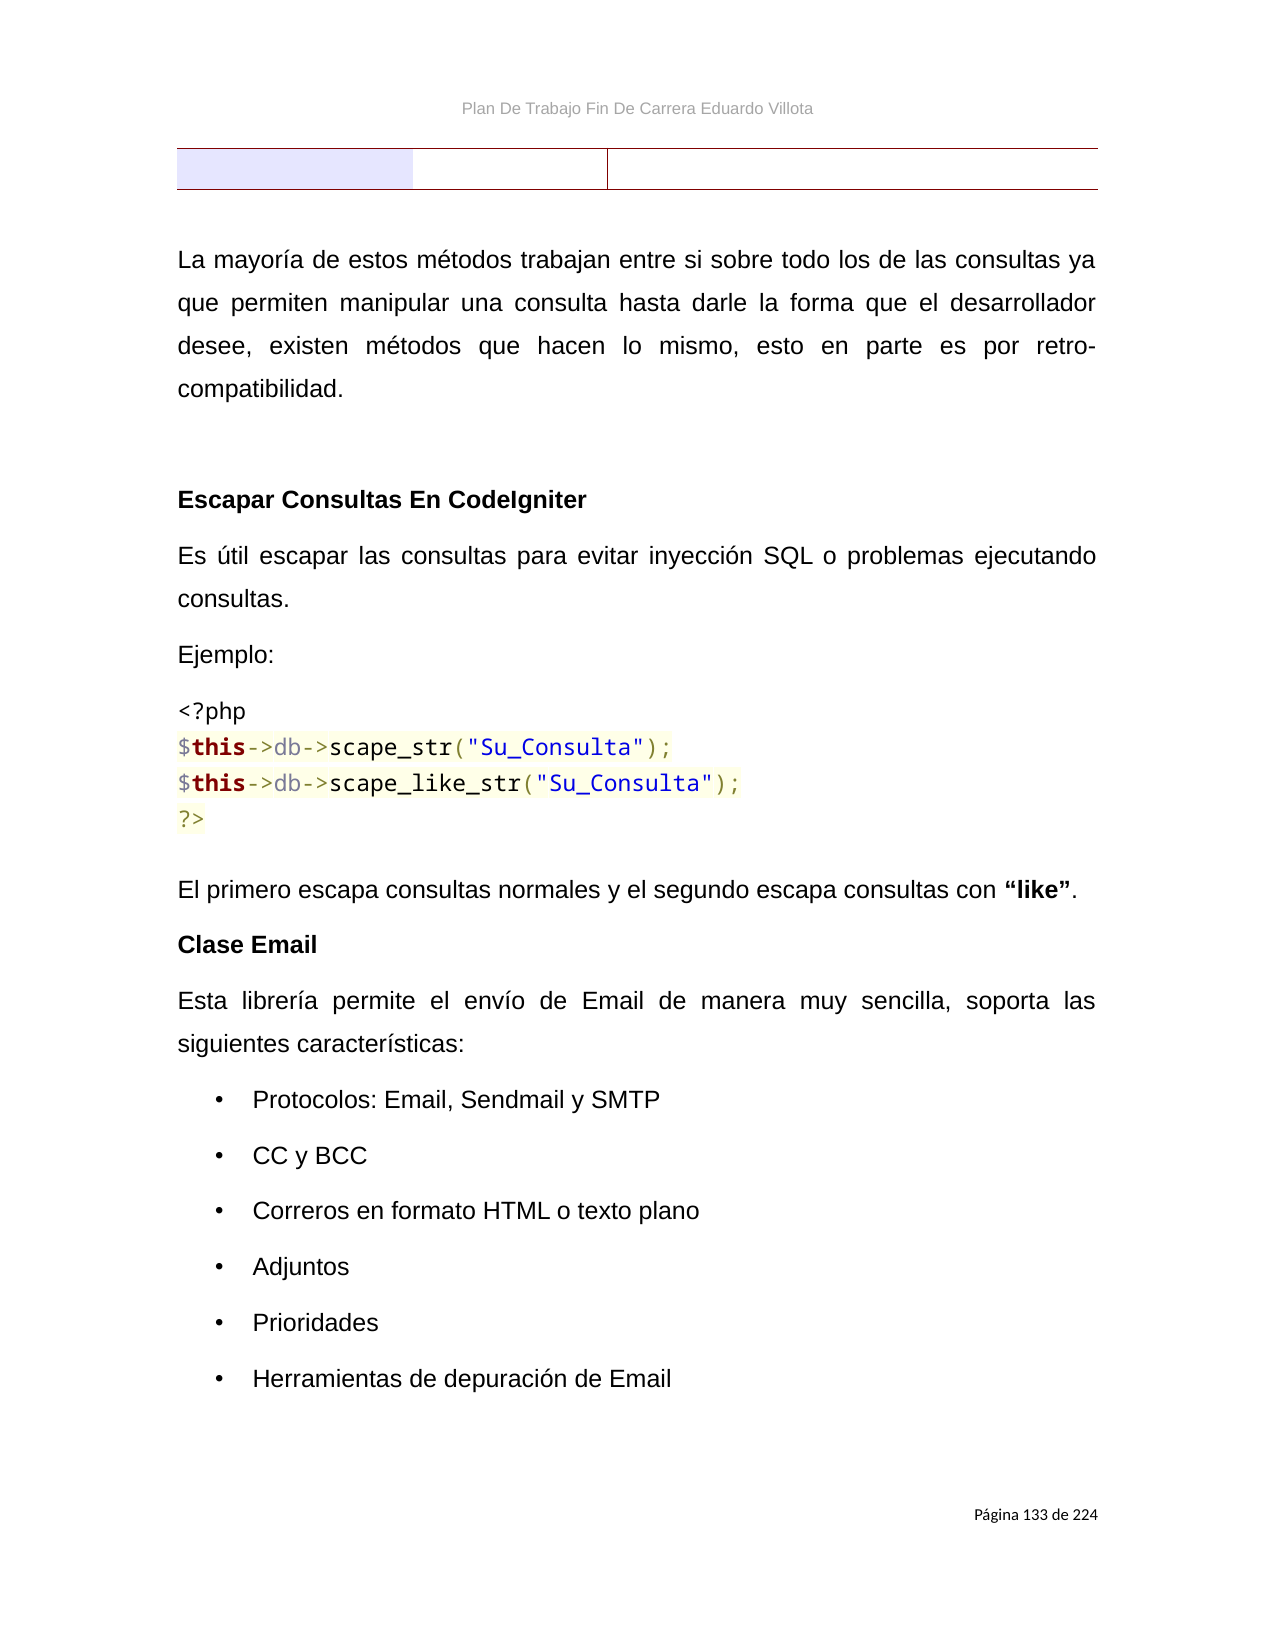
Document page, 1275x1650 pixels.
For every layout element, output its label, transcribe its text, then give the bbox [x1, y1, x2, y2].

text Clase Email [177, 931, 1098, 959]
list Correros en formato HTML o texto plano [215, 1196, 1098, 1225]
text Esta librería permite el envío de Email de manera muy sencilla, soporta las siguientes características: [177, 986, 1098, 1058]
list CC y BCC [215, 1141, 1098, 1169]
list Adjuntos [215, 1252, 1098, 1281]
text Escapar Consultas En CodeIgniter [177, 485, 1098, 514]
list Herramientas de depuración de Email [215, 1363, 1098, 1392]
table_cell [413, 149, 607, 189]
text $this->db->scape_like_str("Su_Consulta"); [177, 767, 1098, 798]
table_cell [608, 149, 1097, 189]
list Protocolos: Email, Sendmail y SMTP [215, 1085, 1098, 1114]
text $this->db->scape_str("Su_Consulta"); [177, 731, 1098, 762]
text Es útil escapar las consultas para evitar inyección SQL o problemas ejecutando consultas. [177, 541, 1098, 613]
text <?php [177, 695, 1098, 726]
text El primero escapa consultas normales y el segundo escapa consultas con “like”. [177, 875, 1098, 904]
list Prioridades [215, 1308, 1098, 1337]
text ?> [177, 803, 1098, 834]
table_cell [177, 149, 413, 189]
text Ejemplo: [177, 639, 1098, 668]
text La mayoría de estos métodos trabajan entre si sobre todo los de las consultas ya que permiten manipular una consulta hasta darle la forma que el desarrollador desee, existen métodos que hacen lo mismo, esto en parte es por retro-compatibilidad. [177, 244, 1098, 403]
